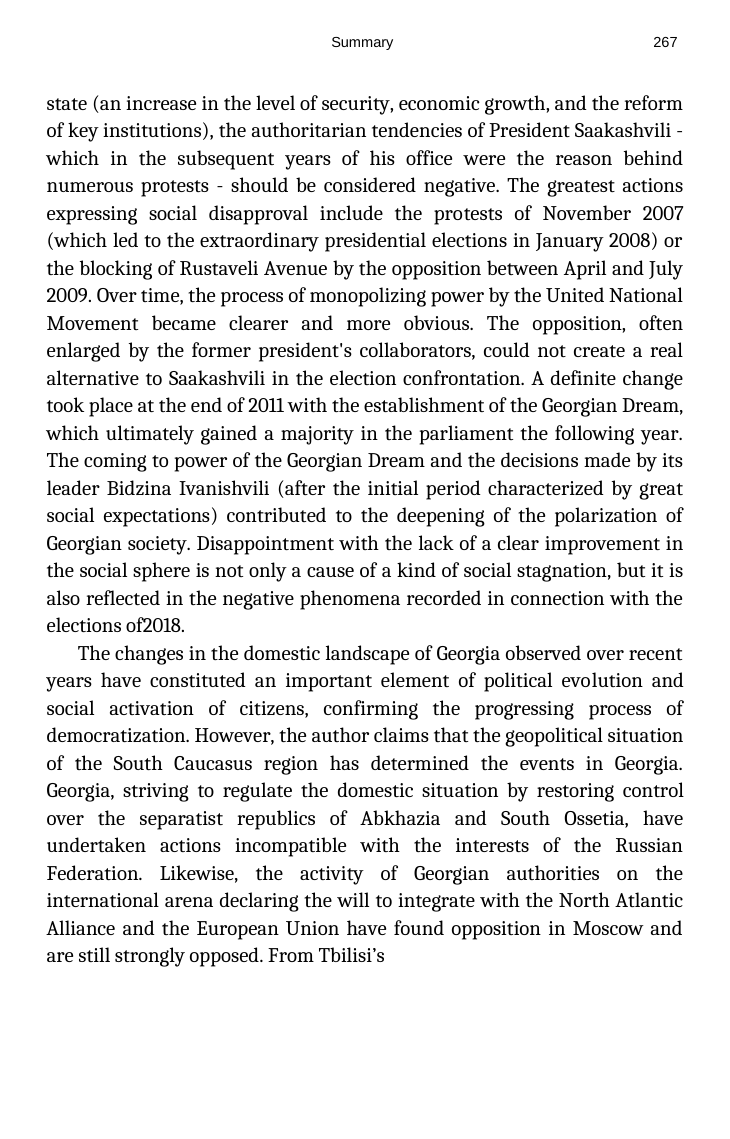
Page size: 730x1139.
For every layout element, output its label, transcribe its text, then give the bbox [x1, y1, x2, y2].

text state (an increase in the level of security, economic growth, and the reform of key institutions), the authoritarian tendencies of President Saakashvili - which in the subsequent years of his office were the reason behind numerous protests - should be considered negative. The greatest actions expressing social disapproval include the pro­tests of November 2007 (which led to the extraordinary presidential elections in January 2008) or the blocking of Rustaveli Avenue by the opposition between April and July 2009. Over time, the process of monopolizing power by the United National Movement became clearer and more obvious. The opposition, often enlarged by the former president's collaborators, could not create a real alternative to Saakashvili in the election confrontation. A definite change took place at the end of 2011 with the establishment of the Georgian Dream, which ultimately gained a majority in the parliament the following year. The coming to power of the Georgian Dream and the decisions made by its leader Bidzina Ivanishvili (after the initial period characterized by great social expectations) contributed to the deepening of the polarization of Georgian society. Disappoint­ment with the lack of a clear improvement in the social sphere is not only a cause of a kind of social stagnation, but it is also reflected in the negative phenomena recorded in connection with the elections of2018. [46, 92, 684, 638]
text 267 [653, 34, 683, 51]
text Summary [331, 34, 401, 51]
text The changes in the domestic landscape of Georgia observed over recent years have constituted an important element of political evo­lution and social activation of citizens, confirming the progressing process of democratization. However, the author claims that the geopolitical situation of the South Caucasus region has determined the events in Georgia. Georgia, striving to regulate the domestic situ­ation by restoring control over the separatist republics of Abkhazia and South Ossetia, have undertaken actions incompatible with the interests of the Russian Federation. Likewise, the activity of Georgian authorities on the international arena declaring the will to integrate with the North Atlantic Alliance and the European Union have found opposition in Moscow and are still strongly opposed. From Tbilisi’s [46, 642, 684, 968]
